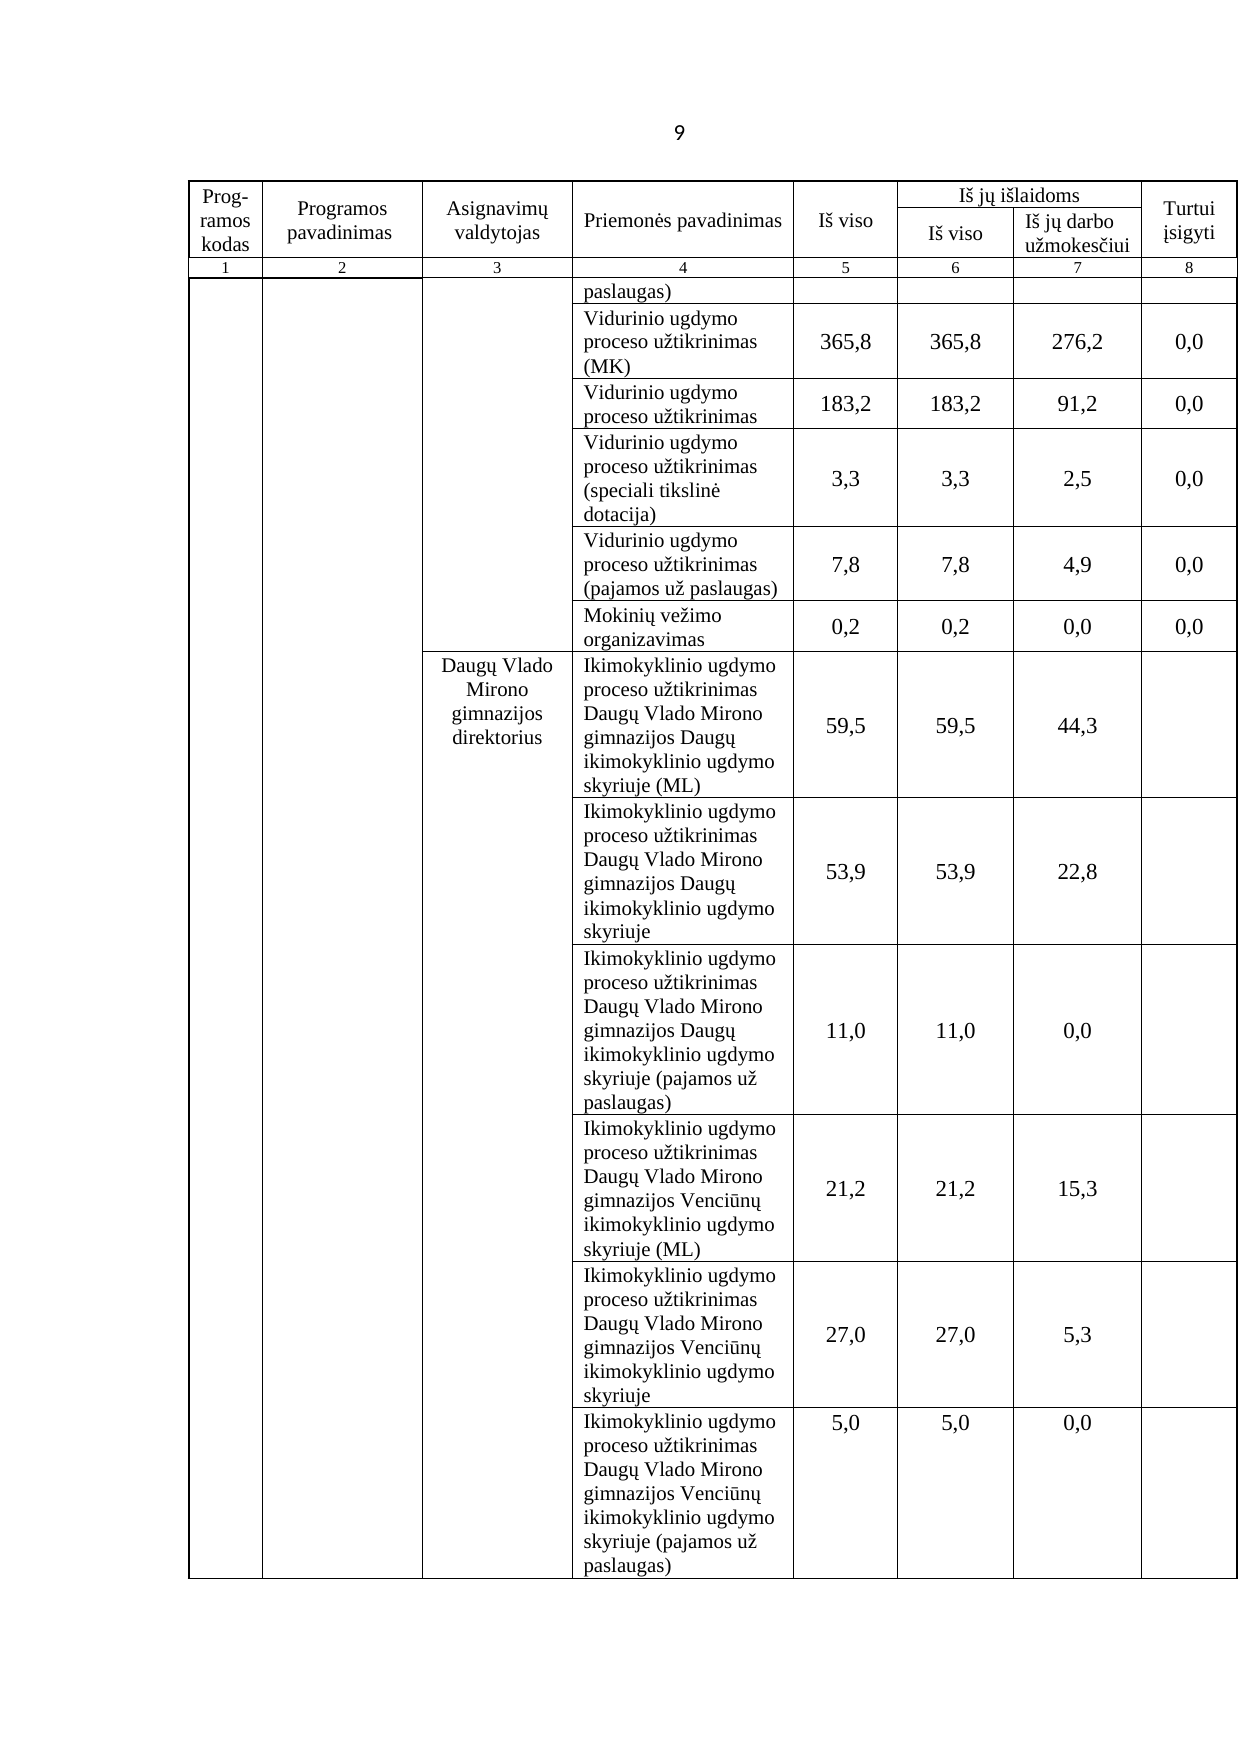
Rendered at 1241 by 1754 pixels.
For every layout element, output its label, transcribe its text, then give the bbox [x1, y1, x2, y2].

table_cell 0,0 [1142, 527, 1236, 600]
table_cell [1142, 278, 1236, 303]
table_cell [190, 279, 262, 1577]
table_cell 0,0 [1142, 429, 1236, 526]
table_cell Ikimokyklinio ugdymo proceso užtikrinimas Daugų Vlado Mirono gimnazijos Venciūnų ikimokyklinio ugdymo skyriuje [573, 1262, 793, 1407]
table_cell 0,0 [1142, 304, 1236, 378]
table_cell 59,5 [794, 652, 897, 797]
table_header Priemonės pavadinimas [573, 182, 793, 257]
table_cell Iš jų darbo užmokesčiui [1014, 208, 1141, 257]
table_cell 27,0 [794, 1262, 897, 1407]
table_cell Vidurinio ugdymo proceso užtikrinimas (speciali tikslinė dotacija) [573, 429, 793, 526]
table_cell [1142, 652, 1236, 797]
table_cell 365,8 [794, 304, 897, 378]
table_cell [1142, 798, 1236, 943]
table_cell [423, 278, 572, 651]
table_cell Vidurinio ugdymo proceso užtikrinimas (MK) [573, 304, 793, 378]
table_cell 5,0 [898, 1408, 1013, 1577]
table_cell 3 [423, 258, 572, 277]
table_cell [1142, 1115, 1236, 1261]
table_cell 91,2 [1014, 379, 1141, 428]
table_cell [1014, 278, 1141, 303]
table_cell [263, 279, 422, 1577]
table_cell 0,0 [1014, 601, 1141, 651]
table_cell 22,8 [1014, 798, 1141, 943]
table_cell 183,2 [898, 379, 1013, 428]
table_cell Daugų Vlado Mirono gimnazijos direktorius [423, 652, 572, 1577]
table_cell Vidurinio ugdymo proceso užtikrinimas [573, 379, 793, 428]
table_cell 0,0 [1014, 945, 1141, 1114]
table_cell 3,3 [794, 429, 897, 526]
table_cell Ikimokyklinio ugdymo proceso užtikrinimas Daugų Vlado Mirono gimnazijos Daugų ikimokyklinio ugdymo skyriuje [573, 798, 793, 943]
table_header Iš viso [794, 182, 897, 257]
table_cell [1142, 945, 1236, 1114]
table_cell 53,9 [794, 798, 897, 943]
table_cell 4 [573, 258, 793, 277]
table_cell 0,0 [1014, 1408, 1141, 1577]
table_cell 0,2 [898, 601, 1013, 651]
table_cell 5,0 [794, 1408, 897, 1577]
table_cell 0,2 [794, 601, 897, 651]
table_cell Mokinių vežimo organizavimas [573, 601, 793, 651]
table_cell 5 [794, 258, 897, 277]
table_cell 276,2 [1014, 304, 1141, 378]
table_cell 1 [189, 258, 262, 277]
table_cell [794, 278, 897, 303]
table_cell 0,0 [1142, 379, 1236, 428]
table_cell 7 [1014, 258, 1141, 277]
table_cell [898, 278, 1013, 303]
table_cell [1142, 1408, 1236, 1577]
table_cell 6 [898, 258, 1013, 277]
table_cell 53,9 [898, 798, 1013, 943]
table_cell 21,2 [898, 1115, 1013, 1261]
table_cell Ikimokyklinio ugdymo proceso užtikrinimas Daugų Vlado Mirono gimnazijos Venciūnų ikimokyklinio ugdymo skyriuje (ML) [573, 1115, 793, 1261]
table_header Programos pavadinimas [263, 182, 422, 257]
table_cell 4,9 [1014, 527, 1141, 600]
table_cell 44,3 [1014, 652, 1141, 797]
table_header Asignavimų valdytojas [423, 182, 572, 257]
table_header Turtui įsigyti [1142, 182, 1236, 257]
table_cell Ikimokyklinio ugdymo proceso užtikrinimas Daugų Vlado Mirono gimnazijos Venciūnų ikimokyklinio ugdymo skyriuje (pajamos už paslaugas) [573, 1408, 793, 1577]
table_cell [1142, 1262, 1236, 1407]
table_cell 8 [1142, 258, 1237, 277]
table_cell Vidurinio ugdymo proceso užtikrinimas (pajamos už paslaugas) [573, 527, 793, 600]
table_cell 2 [263, 258, 422, 277]
table_cell 27,0 [898, 1262, 1013, 1407]
table_cell 183,2 [794, 379, 897, 428]
table_cell 7,8 [794, 527, 897, 600]
table_cell 7,8 [898, 527, 1013, 600]
table_cell 15,3 [1014, 1115, 1141, 1261]
table_cell 365,8 [898, 304, 1013, 378]
table_cell 11,0 [794, 945, 897, 1114]
table_cell Iš viso [898, 208, 1013, 257]
table_cell 5,3 [1014, 1262, 1141, 1407]
table_cell paslaugas) [573, 278, 793, 303]
table_cell Ikimokyklinio ugdymo proceso užtikrinimas Daugų Vlado Mirono gimnazijos Daugų ikimokyklinio ugdymo skyriuje (ML) [573, 652, 793, 797]
table_cell 0,0 [1142, 601, 1236, 651]
table_cell 2,5 [1014, 429, 1141, 526]
table_header Iš jų išlaidoms [898, 182, 1141, 207]
table_cell 21,2 [794, 1115, 897, 1261]
table_cell 3,3 [898, 429, 1013, 526]
table_header Prog-ramos kodas [190, 182, 262, 257]
table_cell 11,0 [898, 945, 1013, 1114]
table_cell Ikimokyklinio ugdymo proceso užtikrinimas Daugų Vlado Mirono gimnazijos Daugų ikimokyklinio ugdymo skyriuje (pajamos už paslaugas) [573, 945, 793, 1114]
table_cell 59,5 [898, 652, 1013, 797]
